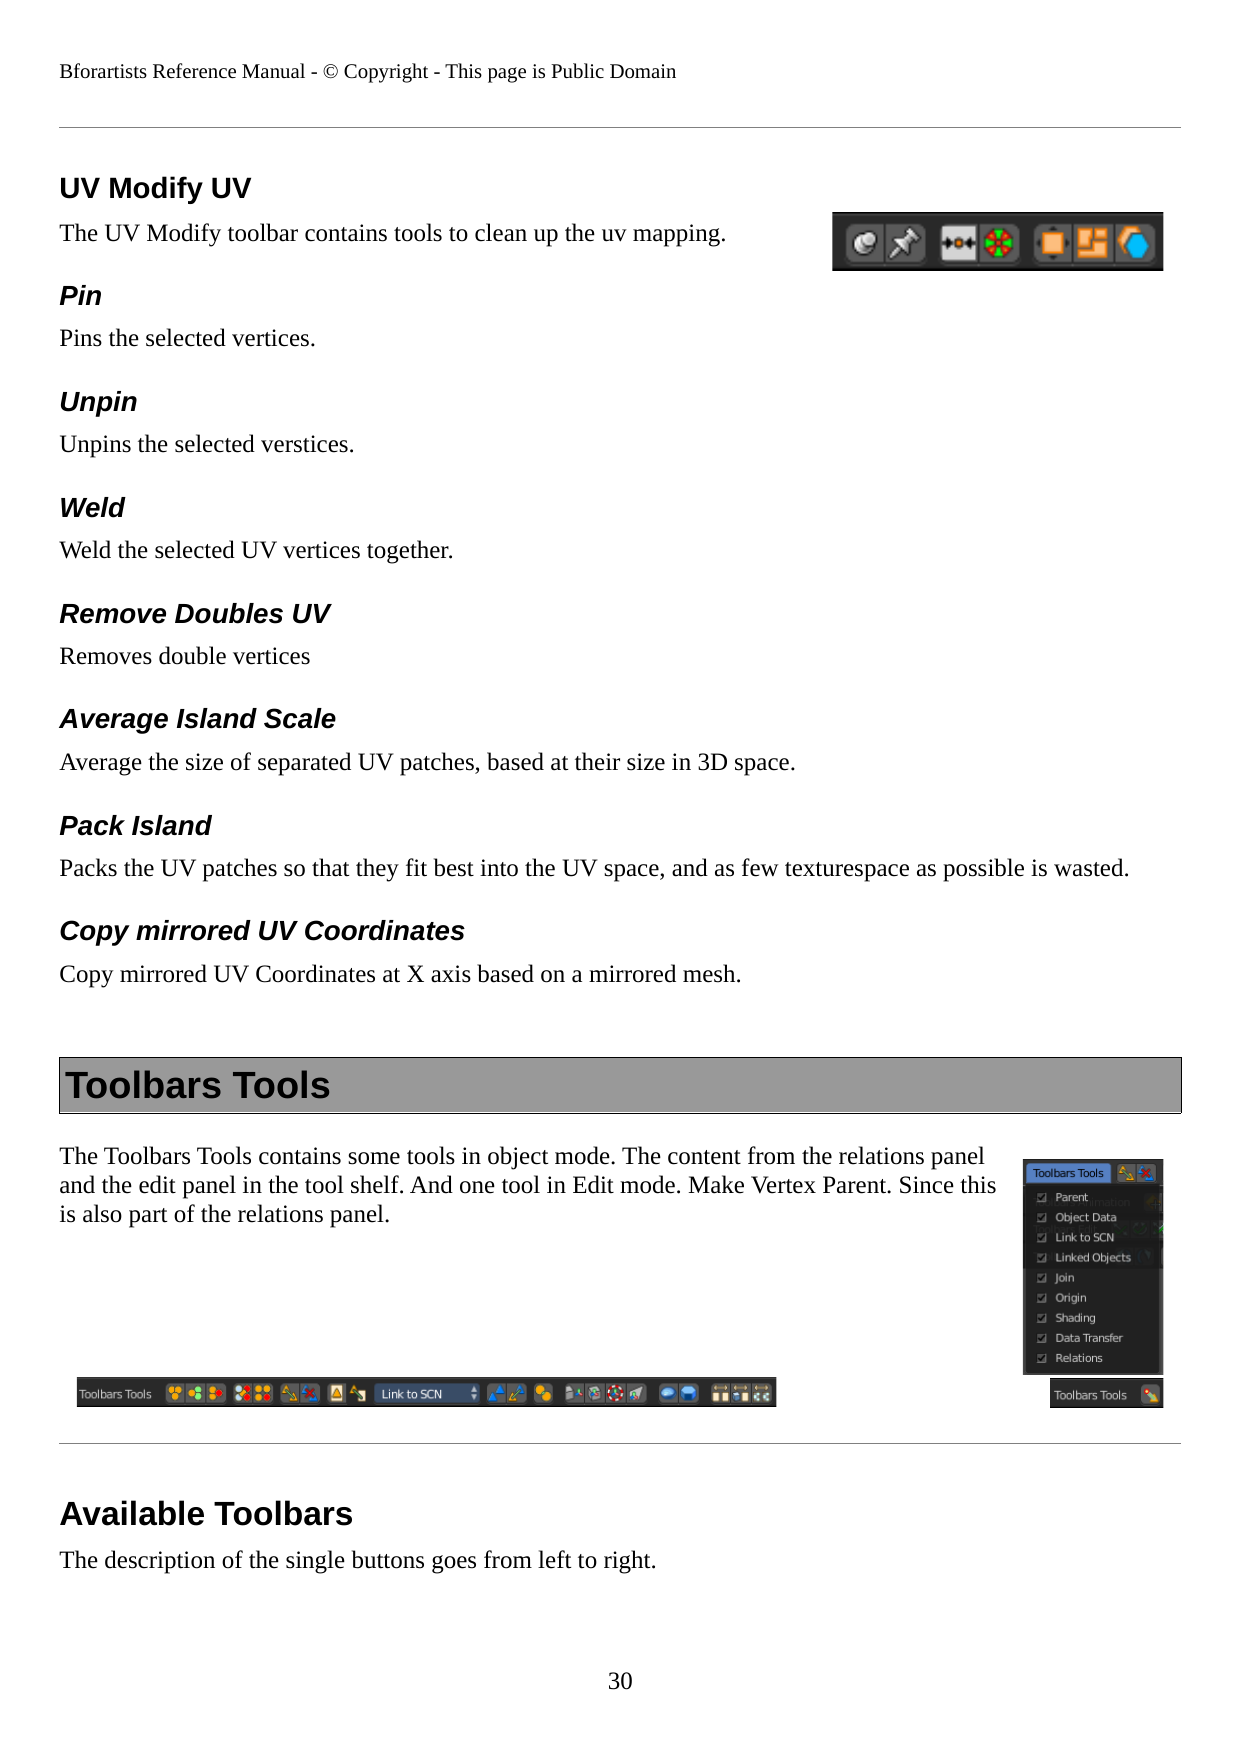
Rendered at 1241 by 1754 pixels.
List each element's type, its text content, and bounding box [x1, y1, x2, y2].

subtitle Pin [59, 279, 1181, 311]
text Copy mirrored UV Coordinates at X axis based on a mirrored mesh. [59, 959, 1181, 988]
picture [1050, 1378, 1164, 1408]
text Unpins the selected verstices. [59, 429, 1181, 458]
text The Toolbars Tools contains some tools in object mode. The content from the relations panel and the edit panel in the tool shelf. And one tool in Edit mode. Make Vertex Parent. Since this is also part of the relations panel. [59, 1141, 1181, 1228]
subtitle Pack Island [59, 809, 1181, 841]
subtitle Copy mirrored UV Coordinates [59, 915, 1181, 947]
picture [76, 1377, 777, 1407]
subtitle Unpin [59, 385, 1181, 417]
text Packs the UV patches so that they fit best into the UV space, and as few texturespace as possible is wasted. [59, 853, 1181, 882]
text Average the size of separated UV patches, based at their size in 3D space. [59, 747, 1181, 776]
subtitle Available Toolbars [59, 1494, 1181, 1532]
text The description of the single buttons goes from left to right. [59, 1545, 1181, 1574]
picture [1022, 1159, 1164, 1375]
subtitle UV Modify UV [59, 171, 1181, 205]
subtitle Remove Doubles UV [59, 597, 1181, 629]
table_header Toolbars Tools [60, 1058, 1181, 1112]
picture [832, 212, 1164, 271]
text Weld the selected UV vertices together. [59, 535, 1181, 564]
subtitle Weld [59, 491, 1181, 523]
subtitle Average Island Scale [59, 703, 1181, 735]
text The UV Modify toolbar contains tools to clean up the uv mapping. [59, 218, 832, 246]
text Removes double vertices [59, 641, 1181, 670]
text Pins the selected vertices. [59, 323, 1181, 352]
